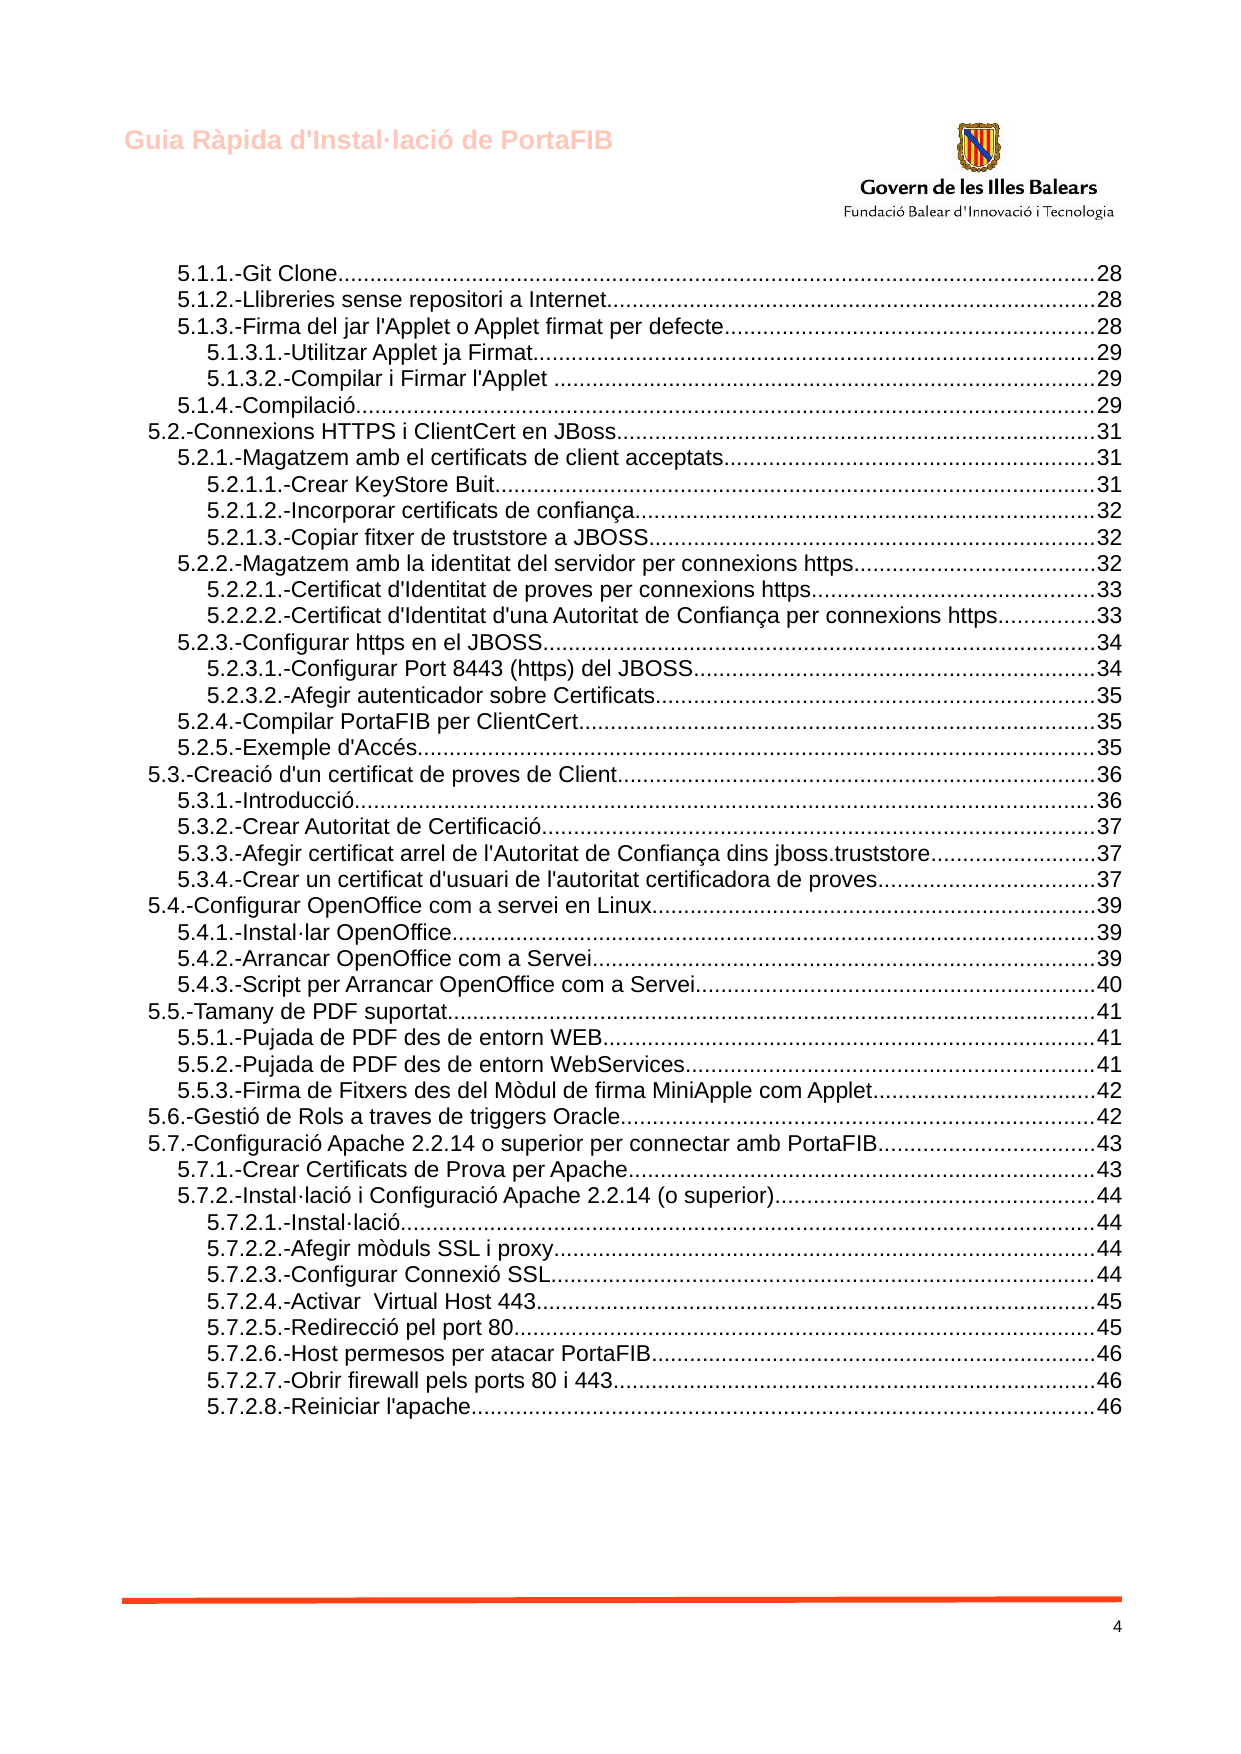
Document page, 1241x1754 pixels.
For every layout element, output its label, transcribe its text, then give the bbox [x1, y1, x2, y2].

text 5.2.1.2.-Incorporar certificats de confiança 32 [207, 497, 1122, 523]
text 5.2.1.-Magatzem amb el certificats de client acceptats 31 [177, 444, 1122, 471]
text 5.2.5.-Exemple d'Accés 35 [177, 734, 1122, 761]
picture [840, 123, 1117, 220]
text 5.2.1.3.-Copiar fitxer de truststore a JBOSS 32 [207, 523, 1122, 550]
text 5.3.3.-Afegir certificat arrel de l'Autoritat de Confiança dins jboss.truststore 37 [177, 840, 1122, 866]
text 5.2.1.1.-Crear KeyStore Buit 31 [207, 471, 1122, 497]
text 5.7.2.4.-Activar Virtual Host 443 45 [207, 1288, 1122, 1314]
text 5.4.-Configurar OpenOffice com a servei en Linux 39 [148, 892, 1122, 919]
text 5.3.1.-Introducció 36 [177, 787, 1122, 813]
text 5.4.3.-Script per Arrancar OpenOffice com a Servei 40 [177, 971, 1122, 998]
text 5.1.3.2.-Compilar i Firmar l'Applet 29 [207, 365, 1122, 392]
text 5.5.2.-Pujada de PDF des de entorn WebServices 41 [177, 1051, 1122, 1077]
text 5.7.2.8.-Reiniciar l'apache 46 [207, 1393, 1122, 1419]
text 5.2.2.-Magatzem amb la identitat del servidor per connexions https 32 [177, 550, 1122, 576]
text 5.7.2.5.-Redirecció pel port 80 45 [207, 1314, 1122, 1340]
text 5.5.-Tamany de PDF suportat 41 [148, 998, 1122, 1024]
text 5.2.4.-Compilar PortaFIB per ClientCert 35 [177, 708, 1122, 734]
text 5.5.3.-Firma de Fitxers des del Mòdul de firma MiniApple com Applet 42 [177, 1077, 1122, 1103]
text 5.7.1.-Crear Certificats de Prova per Apache 43 [177, 1156, 1122, 1182]
text 5.7.-Configuració Apache 2.2.14 o superior per connectar amb PortaFIB 43 [148, 1129, 1122, 1156]
text 5.1.4.-Compilació 29 [177, 392, 1122, 418]
text 5.1.3.-Firma del jar l'Applet o Applet firmat per defecte 28 [177, 313, 1122, 339]
text 5.7.2.2.-Afegir mòduls SSL i proxy 44 [207, 1235, 1122, 1261]
text 5.4.2.-Arrancar OpenOffice com a Servei 39 [177, 945, 1122, 971]
text 5.7.2.3.-Configurar Connexió SSL 44 [207, 1261, 1122, 1288]
text 5.1.3.1.-Utilitzar Applet ja Firmat 29 [207, 339, 1122, 365]
text 5.2.3.-Configurar https en el JBOSS 34 [177, 629, 1122, 655]
text 5.7.2.6.-Host permesos per atacar PortaFIB 46 [207, 1340, 1122, 1367]
text 5.5.1.-Pujada de PDF des de entorn WEB 41 [177, 1024, 1122, 1051]
text 5.2.3.1.-Configurar Port 8443 (https) del JBOSS 34 [207, 655, 1122, 682]
text 5.2.2.1.-Certificat d'Identitat de proves per connexions https 33 [207, 576, 1122, 602]
text 5.2.3.2.-Afegir autenticador sobre Certificats 35 [207, 682, 1122, 708]
text 5.6.-Gestió de Rols a traves de triggers Oracle 42 [148, 1103, 1122, 1129]
text 5.2.2.2.-Certificat d'Identitat d'una Autoritat de Confiança per connexions https 33 [207, 602, 1122, 629]
text 5.3.4.-Crear un certificat d'usuari de l'autoritat certificadora de proves 37 [177, 866, 1122, 892]
text 5.4.1.-Instal·lar OpenOffice 39 [177, 919, 1122, 945]
text 5.7.2.-Instal·lació i Configuració Apache 2.2.14 (o superior) 44 [177, 1182, 1122, 1209]
text 5.7.2.7.-Obrir firewall pels ports 80 i 443 46 [207, 1367, 1122, 1393]
text 5.3.-Creació d'un certificat de proves de Client 36 [148, 761, 1122, 787]
text 5.1.1.-Git Clone 28 [177, 260, 1122, 286]
text 5.7.2.1.-Instal·lació 44 [207, 1209, 1122, 1235]
text 5.2.-Connexions HTTPS i ClientCert en JBoss 31 [148, 418, 1122, 444]
text 5.1.2.-Llibreries sense repositori a Internet 28 [177, 286, 1122, 313]
text 5.3.2.-Crear Autoritat de Certificació 37 [177, 813, 1122, 840]
